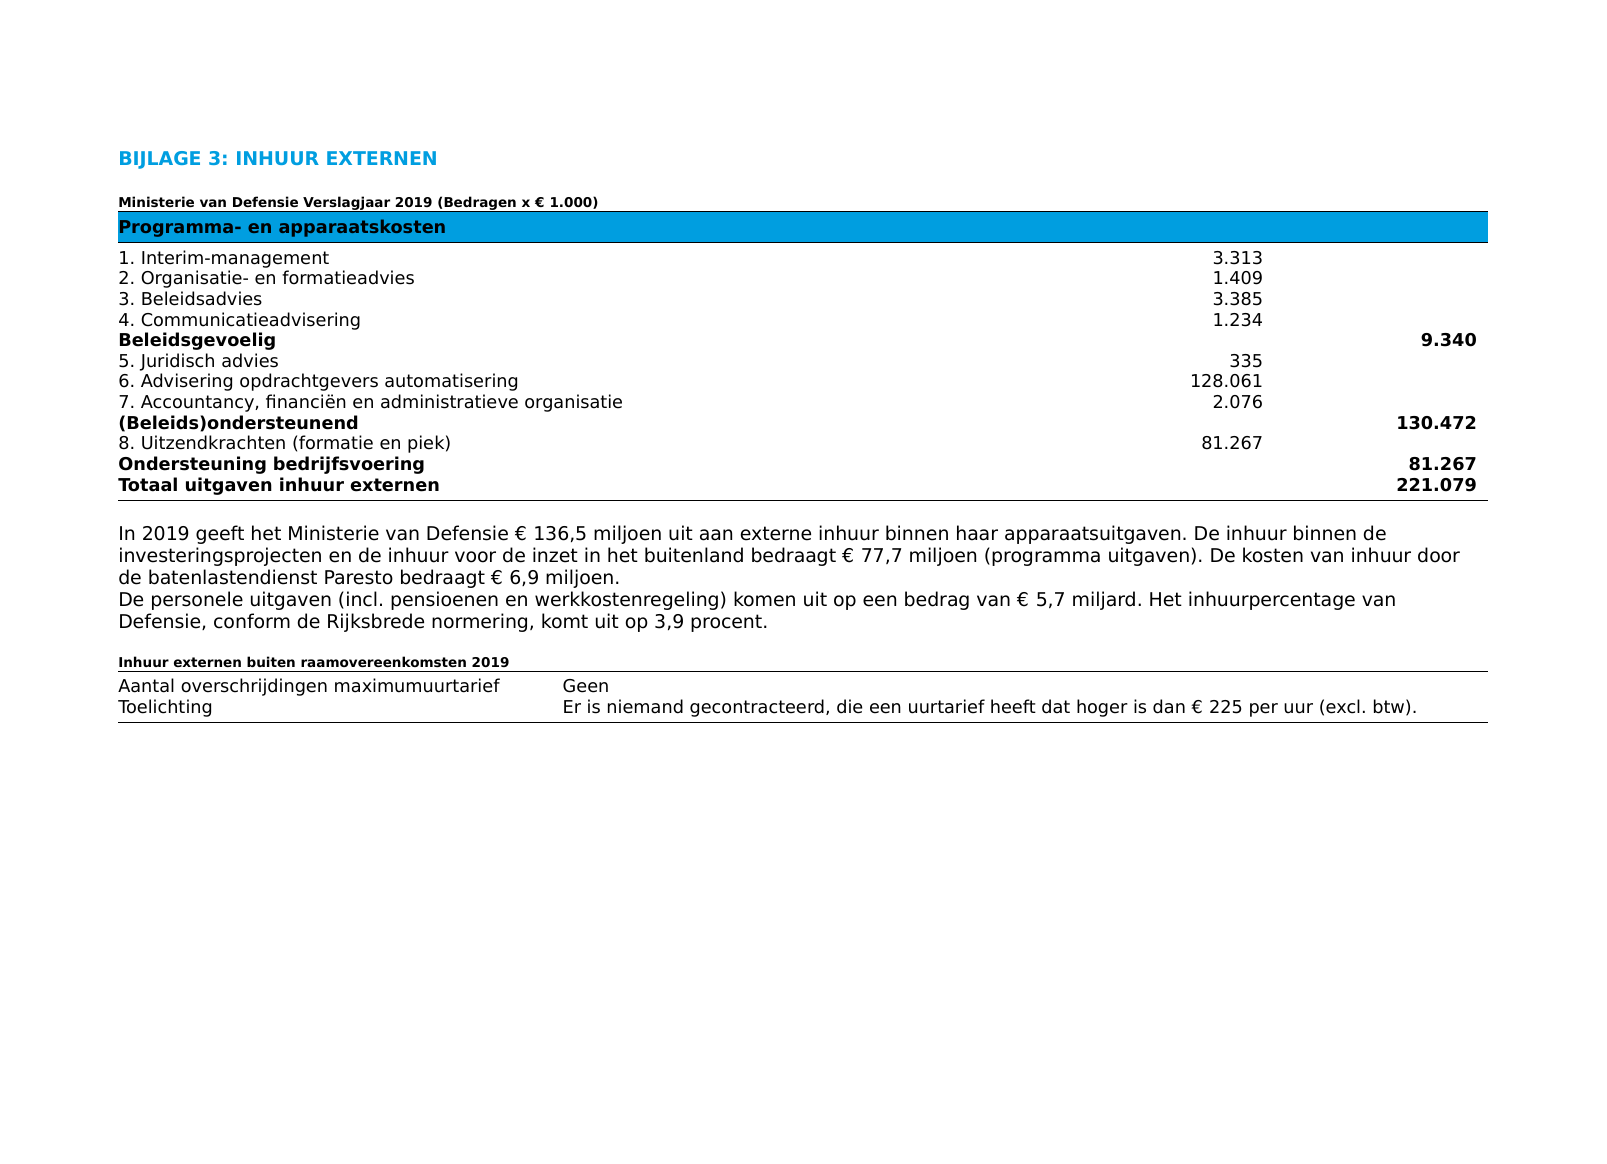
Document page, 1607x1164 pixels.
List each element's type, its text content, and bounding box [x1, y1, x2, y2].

table_cell [1050, 413, 1269, 433]
table_cell 81.267 [1269, 454, 1488, 474]
table_cell 2.076 [1050, 392, 1269, 413]
table_cell [1269, 371, 1488, 392]
table_cell 5. Juridisch advies [118, 351, 1050, 371]
text De personele uitgaven (incl. pensioenen en werkkostenregeling) komen uit op een bedrag van € 5,7 miljard. Het inhuurpercentage van Defensie, conform de Rijksbrede normering, komt uit op 3,9 procent. [118, 589, 1488, 633]
table_cell Programma- en apparaatskosten [118, 212, 1488, 242]
table_cell 3.385 [1050, 289, 1269, 309]
table_header Inhuur externen buiten raamovereenkomsten 2019 [118, 655, 1488, 671]
table_cell [1269, 310, 1488, 330]
table_cell 1. Interim-management [118, 243, 1050, 268]
table_cell Totaal uitgaven inhuur externen [118, 475, 1050, 500]
table_cell 335 [1050, 351, 1269, 371]
table_cell 130.472 [1269, 413, 1488, 433]
table_cell [1269, 351, 1488, 371]
table_cell 128.061 [1050, 371, 1269, 392]
table_cell [1269, 392, 1488, 413]
table_cell [1050, 475, 1269, 500]
table_cell 9.340 [1269, 330, 1488, 351]
table_cell [1269, 243, 1488, 268]
table_cell Beleidsgevoelig [118, 330, 1050, 351]
table_cell (Beleids)ondersteunend [118, 413, 1050, 433]
table_cell Er is niemand gecontracteerd, die een uurtarief heeft dat hoger is dan € 225 per uur (excl. btw). [556, 697, 1488, 722]
table_cell Aantal overschrijdingen maximumuurtarief [118, 672, 556, 697]
table_cell 1.234 [1050, 310, 1269, 330]
table_cell 221.079 [1269, 475, 1488, 500]
table_cell Ondersteuning bedrijfsvoering [118, 454, 1050, 474]
table_cell [1269, 433, 1488, 454]
subtitle BIJLAGE 3: INHUUR EXTERNEN [118, 148, 1488, 170]
table_cell 7. Accountancy, financiën en administratieve organisatie [118, 392, 1050, 413]
table_cell [1050, 454, 1269, 474]
table_cell 4. Communicatieadvisering [118, 310, 1050, 330]
table_cell 81.267 [1050, 433, 1269, 454]
table_header Ministerie van Defensie Verslagjaar 2019 (Bedragen x € 1.000) [118, 195, 1488, 211]
table_cell [1050, 330, 1269, 351]
table_cell 2. Organisatie- en formatieadvies [118, 268, 1050, 289]
table_cell 3. Beleidsadvies [118, 289, 1050, 309]
text In 2019 geeft het Ministerie van Defensie € 136,5 miljoen uit aan externe inhuur binnen haar apparaatsuitgaven. De inhuur binnen de investeringsprojecten en de inhuur voor de inzet in het buitenland bedraagt € 77,7 miljoen (programma uitgaven). De kosten van inhuur door de batenlastendienst Paresto bedraagt € 6,9 miljoen. [118, 523, 1488, 589]
table_cell 8. Uitzendkrachten (formatie en piek) [118, 433, 1050, 454]
table_cell Toelichting [118, 697, 556, 722]
table_cell [1269, 289, 1488, 309]
table_cell Geen [556, 672, 1488, 697]
table_cell 3.313 [1050, 243, 1269, 268]
table_cell 6. Advisering opdrachtgevers automatisering [118, 371, 1050, 392]
table_cell 1.409 [1050, 268, 1269, 289]
table_cell [1269, 268, 1488, 289]
